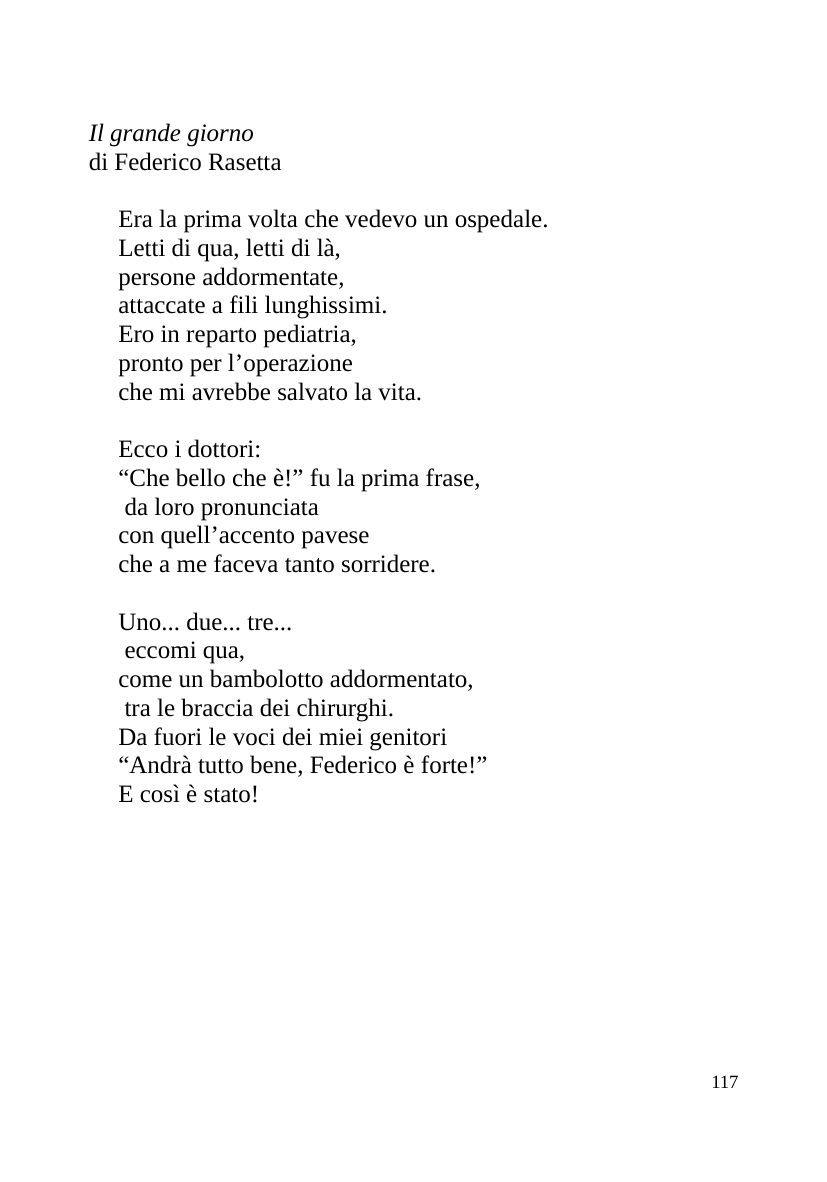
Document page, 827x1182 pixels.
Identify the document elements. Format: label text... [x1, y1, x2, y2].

text che mi avrebbe salvato la vita. [88, 377, 738, 406]
text Ecco i dottori: [88, 434, 738, 463]
text che a me faceva tanto sorridere. [88, 549, 738, 578]
text “Andrà tutto bene, Federico è forte!” [88, 751, 738, 779]
text Il grande giorno [88, 118, 738, 147]
text Uno... due... tre... [88, 607, 738, 636]
text attaccate a fili lunghissimi. [88, 291, 738, 319]
text persone addormentate, [88, 262, 738, 291]
text tra le braccia dei chirurghi. [88, 693, 738, 722]
text Da fuori le voci dei miei genitori [88, 722, 738, 751]
text come un bambolotto addormentato, [88, 664, 738, 693]
text Ero in reparto pediatria, [88, 319, 738, 348]
text eccomi qua, [88, 636, 738, 664]
text di Federico Rasetta [88, 147, 738, 176]
text pronto per l’operazione [88, 348, 738, 377]
text “Che bello che è!” fu la prima frase, [88, 463, 738, 492]
text Era la prima volta che vedevo un ospedale. [88, 204, 738, 233]
text con quell’accento pavese [88, 521, 738, 549]
text da loro pronunciata [88, 492, 738, 521]
text Letti di qua, letti di là, [88, 233, 738, 262]
text E così è stato! [88, 779, 738, 808]
